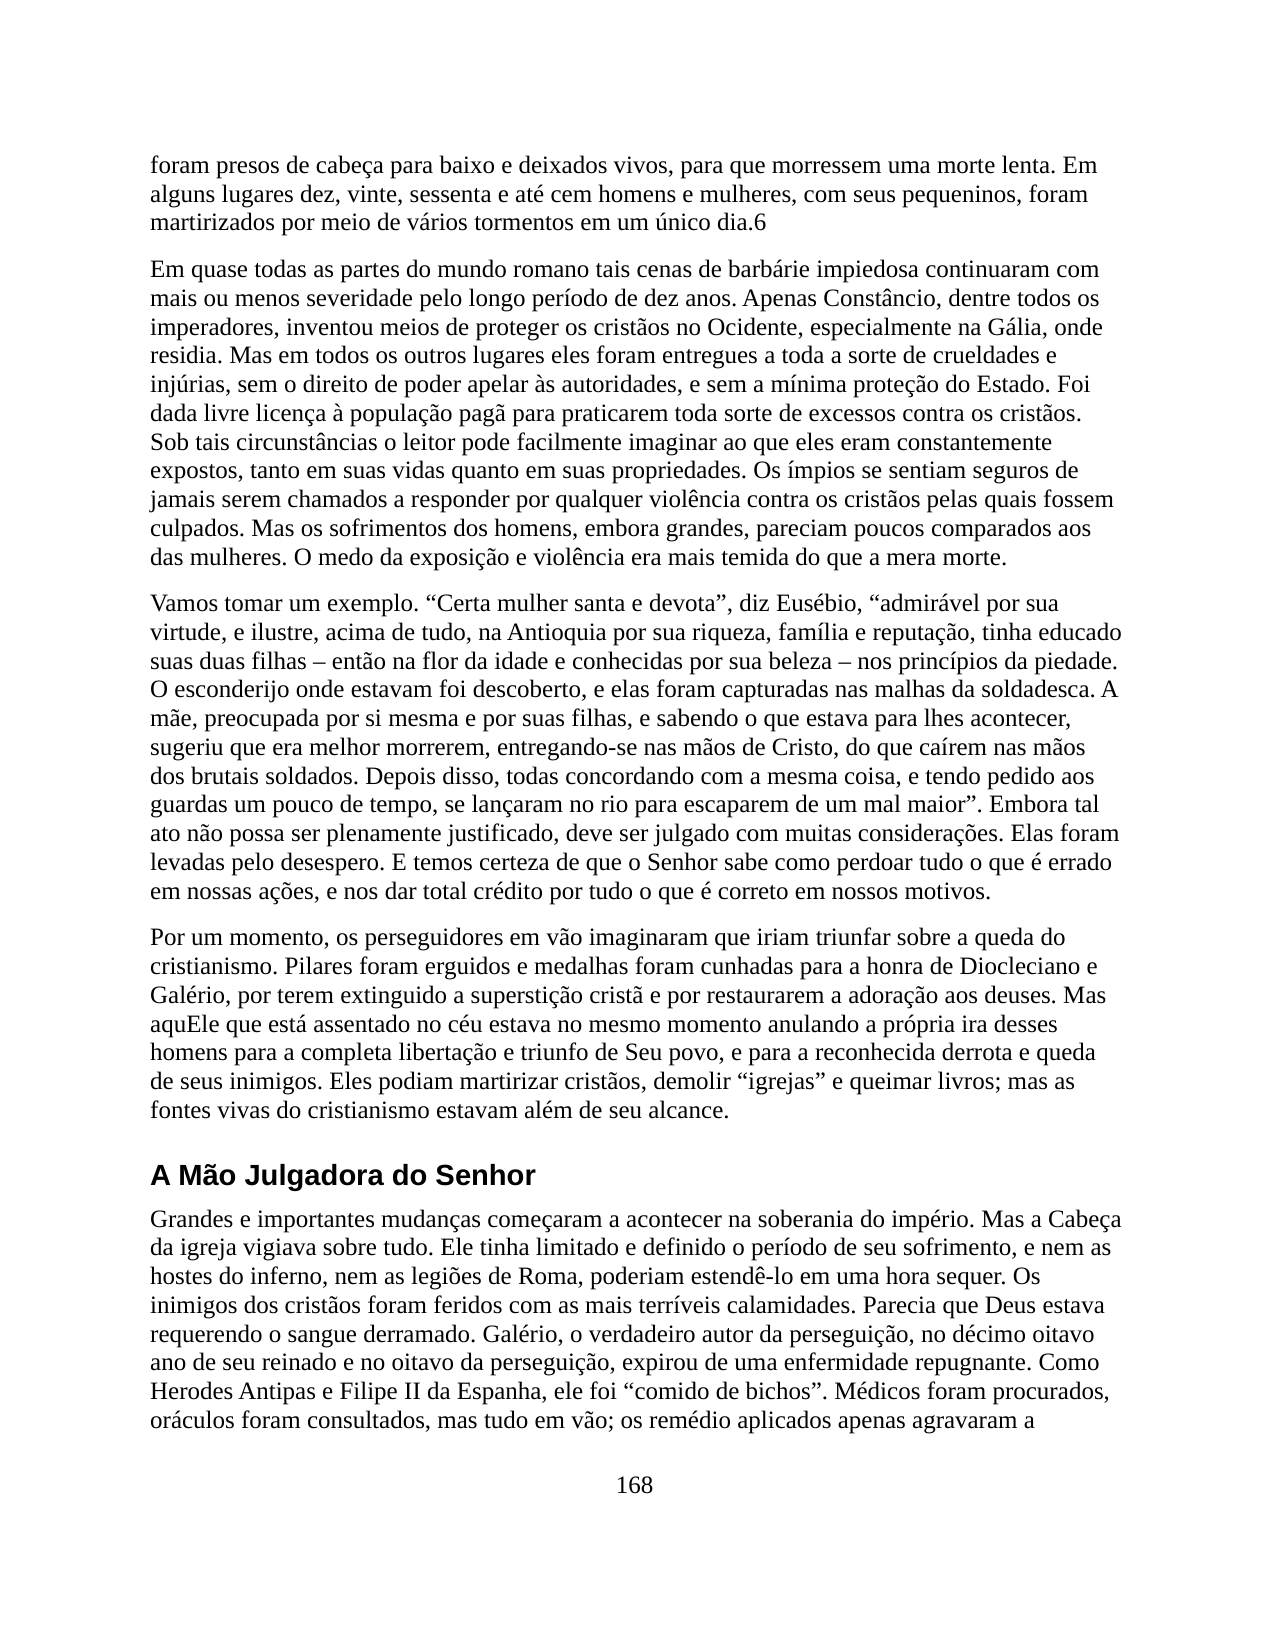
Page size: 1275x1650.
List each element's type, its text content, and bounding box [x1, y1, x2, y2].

text foram presos de cabeça para baixo e deixados vivos, para que morressem uma morte lenta. Em alguns lugares dez, vinte, sessenta e até cem homens e mulheres, com seus pequeninos, foram martirizados por meio de vários tormentos em um único dia.6 [150, 150, 1125, 236]
text Em quase todas as partes do mundo romano tais cenas de barbárie impiedosa continuaram com mais ou menos severidade pelo longo período de dez anos. Apenas Constâncio, dentre todos os imperadores, inventou meios de proteger os cristãos no Ocidente, especialmente na Gália, onde residia. Mas em todos os outros lugares eles foram entregues a toda a sorte de crueldades e injúrias, sem o direito de poder apelar às autoridades, e sem a mínima proteção do Estado. Foi dada livre licença à população pagã para praticarem toda sorte de excessos contra os cristãos. Sob tais circunstâncias o leitor pode facilmente imaginar ao que eles eram constantemente expostos, tanto em suas vidas quanto em suas propriedades. Os ímpios se sentiam seguros de jamais serem chamados a responder por qualquer violência contra os cristãos pelas quais fossem culpados. Mas os sofrimentos dos homens, embora grandes, pareciam poucos comparados aos das mulheres. O medo da exposição e violência era mais temida do que a mera morte. [150, 254, 1125, 570]
text Por um momento, os perseguidores em vão imaginaram que iriam triunfar sobre a queda do cristianismo. Pilares foram erguidos e medalhas foram cunhadas para a honra de Diocleciano e Galério, por terem extinguido a superstição cristã e por restaurarem a adoração aos deuses. Mas aquEle que está assentado no céu estava no mesmo momento anulando a própria ira desses homens para a completa libertação e triunfo de Seu povo, e para a reconhecida derrota e queda de seus inimigos. Eles podiam martirizar cristãos, demolir “igrejas” e queimar livros; mas as fontes vivas do cristianismo estavam além de seu alcance. [150, 922, 1125, 1124]
text Grandes e importantes mudanças começaram a acontecer na soberania do império. Mas a Cabeça da igreja vigiava sobre tudo. Ele tinha limitado e definido o período de seu sofrimento, e nem as hostes do inferno, nem as legiões de Roma, poderiam estendê-lo em uma hora sequer. Os inimigos dos cristãos foram feridos com as mais terríveis calamidades. Parecia que Deus estava requerendo o sangue derramado. Galério, o verdadeiro autor da perseguição, no décimo oitavo ano de seu reinado e no oitavo da perseguição, expirou de uma enfermidade repugnante. Como Herodes Antipas e Filipe II da Espanha, ele foi “comido de bichos”. Médicos foram procurados, oráculos foram consultados, mas tudo em vão; os remédio aplicados apenas agravaram a [150, 1204, 1125, 1434]
text Vamos tomar um exemplo. “Certa mulher santa e devota”, diz Eusébio, “admirável por sua virtude, e ilustre, acima de tudo, na Antioquia por sua riqueza, família e reputação, tinha educado suas duas filhas – então na flor da idade e conhecidas por sua beleza – nos princípios da piedade. O esconderijo onde estavam foi descoberto, e elas foram capturadas nas malhas da soldadesca. A mãe, preocupada por si mesma e por suas filhas, e sabendo o que estava para lhes acontecer, sugeriu que era melhor morrerem, entregando-se nas mãos de Cristo, do que caírem nas mãos dos brutais soldados. Depois disso, todas concordando com a mesma coisa, e tendo pedido aos guardas um pouco de tempo, se lançaram no rio para escaparem de um mal maior”. Embora tal ato não possa ser plenamente justificado, deve ser julgado com muitas considerações. Elas foram levadas pelo desespero. E temos certeza de que o Senhor sabe como perdoar tudo o que é errado em nossas ações, e nos dar total crédito por tudo o que é correto em nossos motivos. [150, 588, 1125, 904]
subtitle A Mão Julgadora do Senhor [150, 1158, 1125, 1191]
